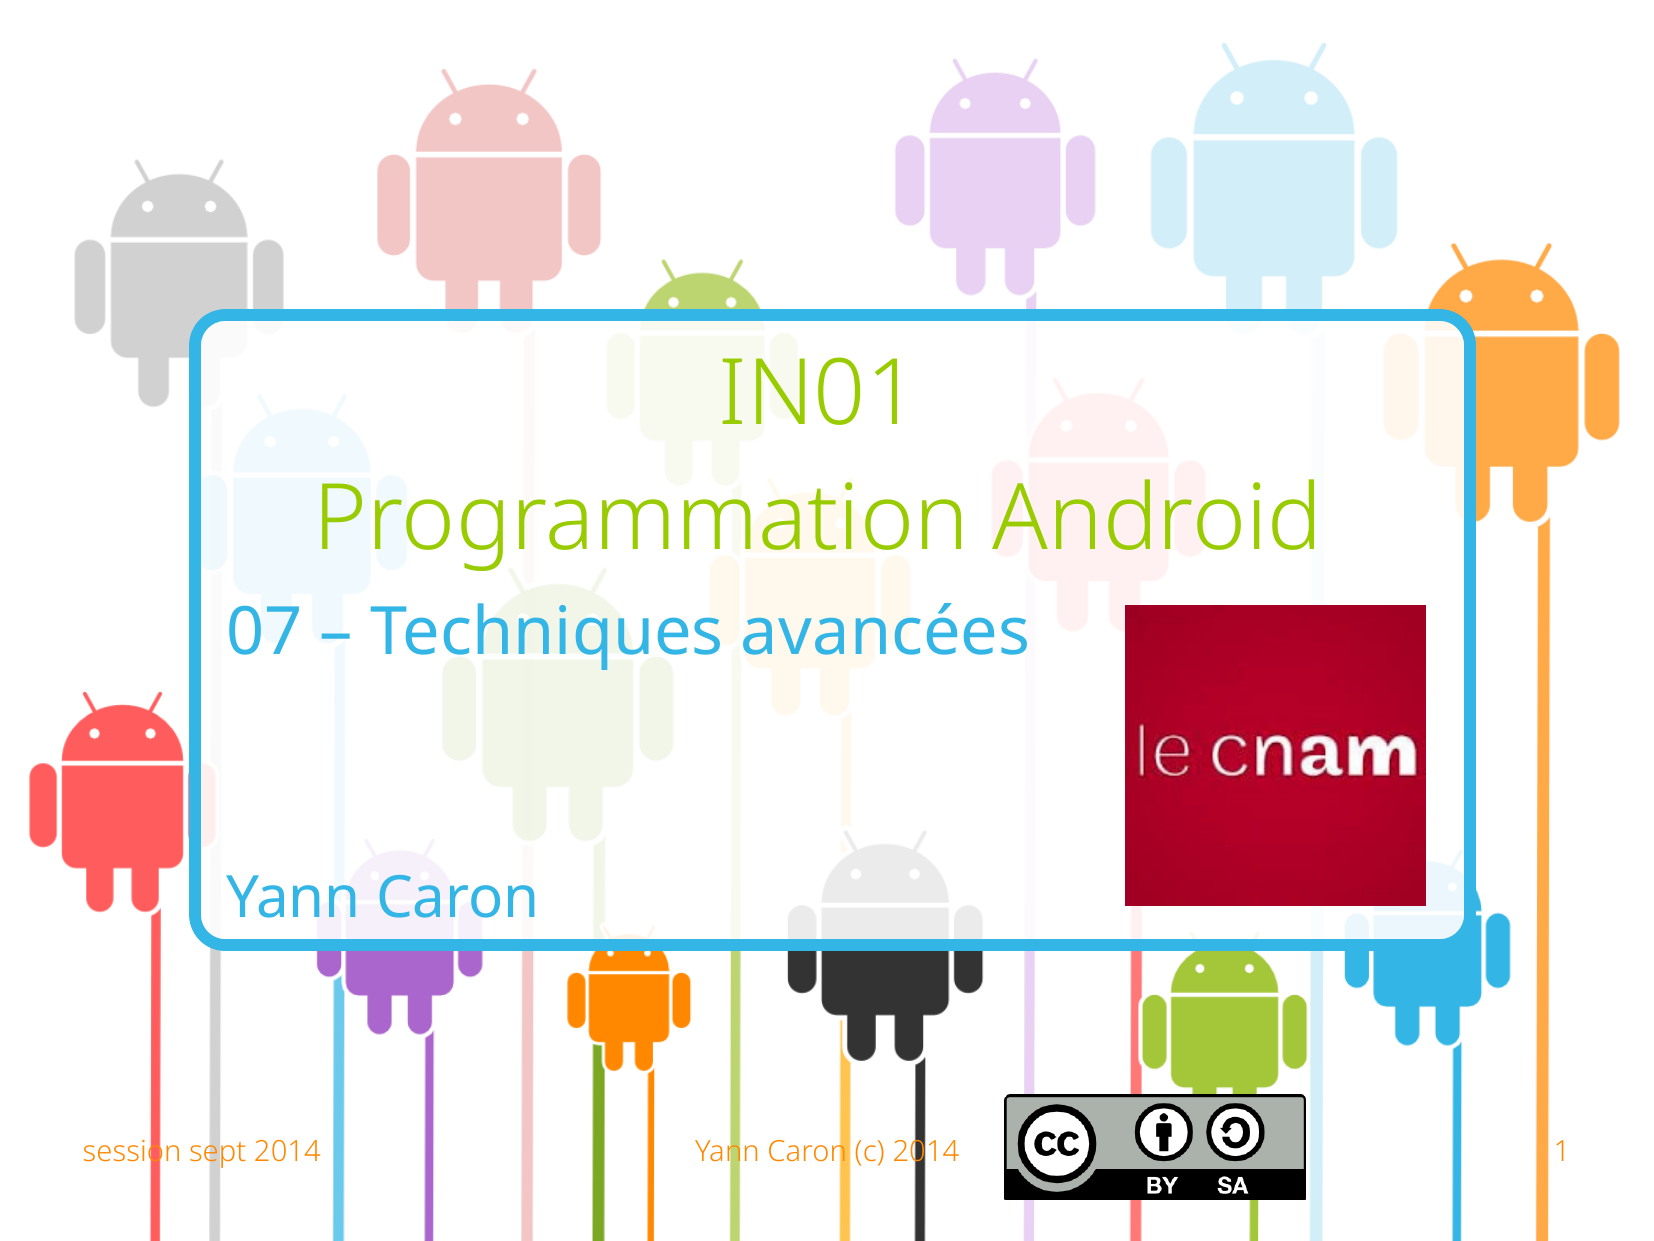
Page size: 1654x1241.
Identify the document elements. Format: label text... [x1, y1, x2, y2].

text_box [199, 315, 1466, 330]
text_box [195, 573, 1471, 946]
text_box 07 – Techniques avancées Yann Caron [225, 585, 1111, 933]
title IN01 Programmation Android [75, 330, 1563, 573]
picture [16, 9, 1637, 1241]
